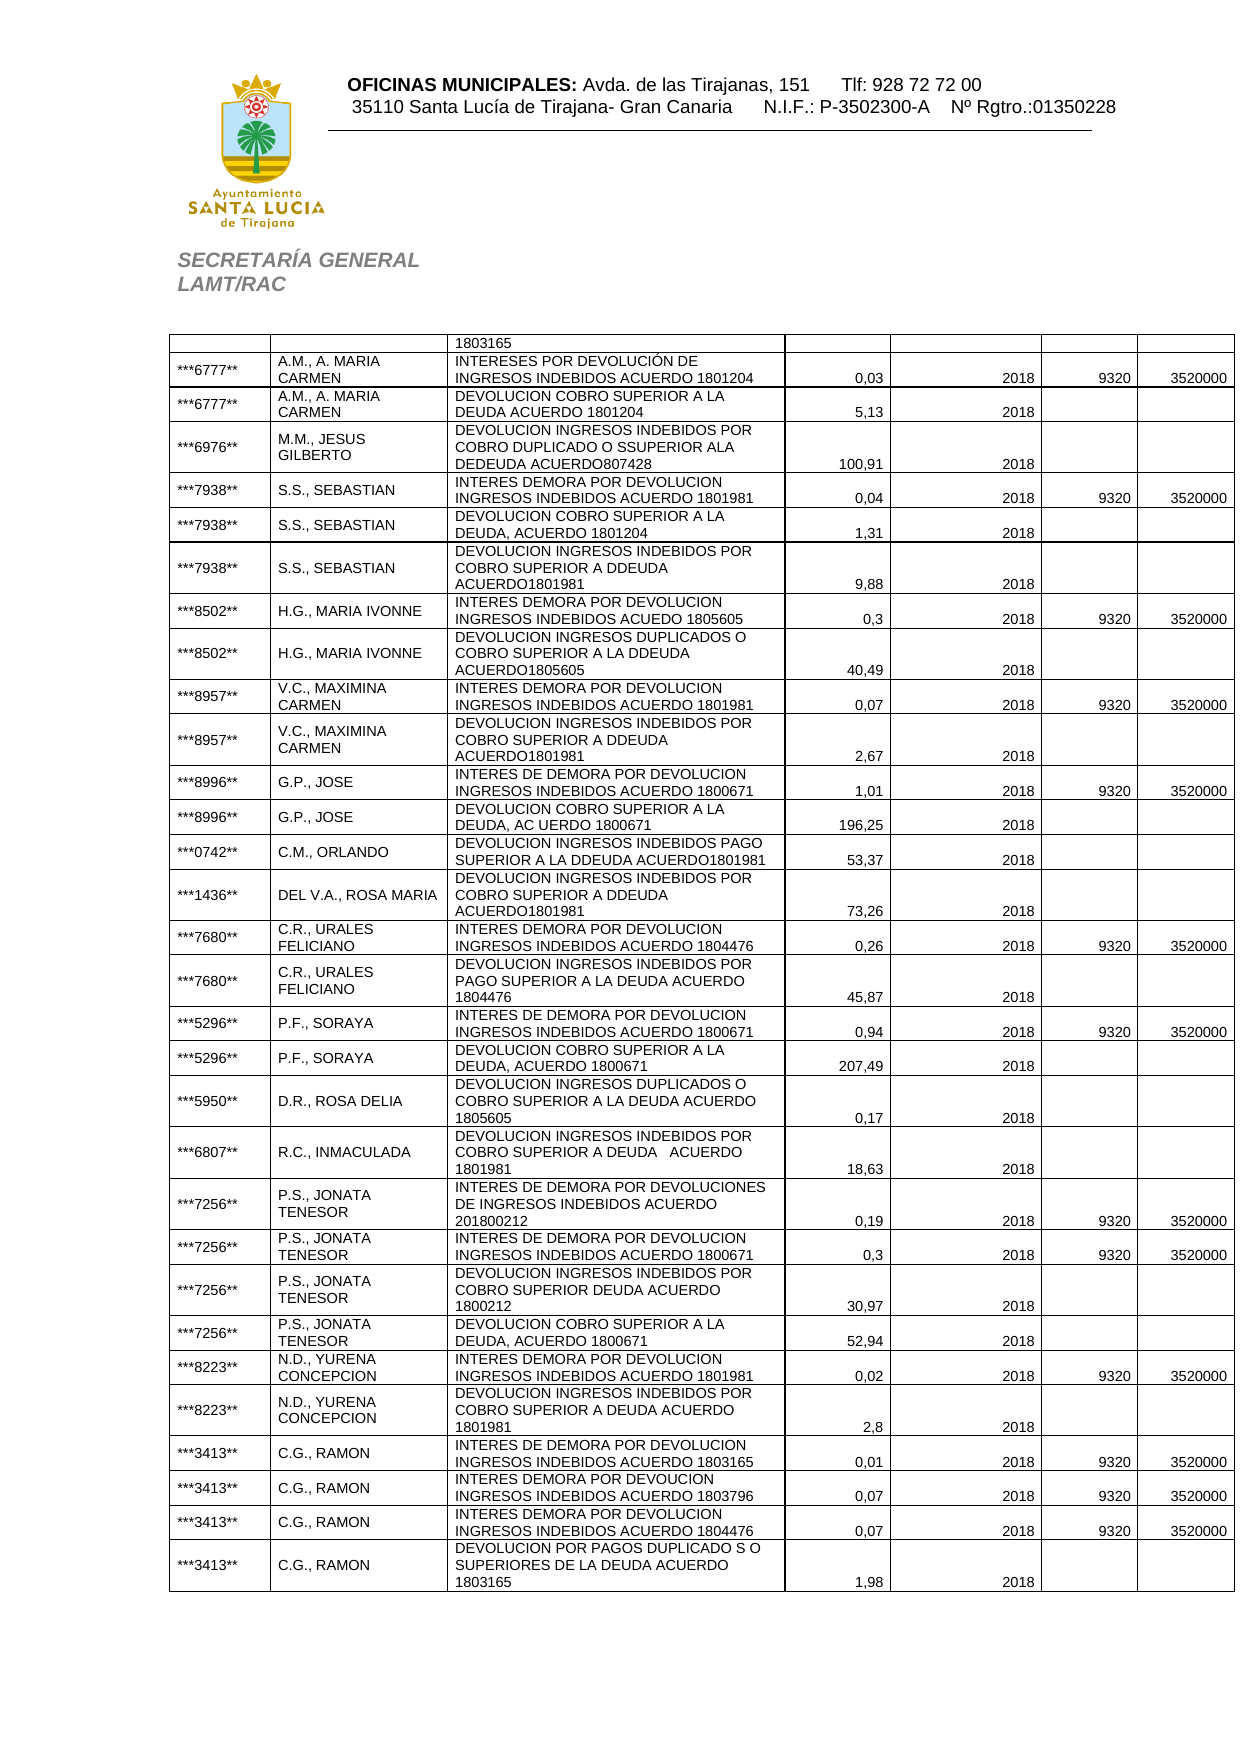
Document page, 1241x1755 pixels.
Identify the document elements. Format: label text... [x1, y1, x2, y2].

table_cell N.D., YURENA CONCEPCION [271, 1385, 447, 1435]
table_cell 9320 [1042, 353, 1137, 386]
table_cell [1138, 1385, 1234, 1435]
table_cell 3520000 [1138, 680, 1234, 713]
table_cell S.S., SEBASTIAN [271, 543, 447, 593]
table_cell [1138, 870, 1234, 920]
table_cell 3520000 [1138, 1506, 1234, 1539]
table_cell C.G., RAMON [271, 1540, 447, 1591]
table_cell [1042, 1265, 1137, 1315]
table_cell [1138, 1127, 1234, 1178]
table_cell [1042, 335, 1137, 352]
table_cell ***6976** [170, 422, 270, 472]
table_cell P.S., JONATA TENESOR [271, 1179, 447, 1229]
table_cell [1138, 629, 1234, 679]
table_cell R.C., INMACULADA [271, 1127, 447, 1178]
table_cell 2018 [891, 1351, 1041, 1384]
table_cell DEVOLUCION INGRESOS INDEBIDOS POR COBRO DUPLICADO O SSUPERIOR ALA DEDEUDA ACUERDO807428 [448, 422, 784, 472]
table_cell INTERES DEMORA POR DEVOLUCION INGRESOS INDEBIDOS ACUEDO 1805605 [448, 594, 784, 627]
table_cell ***8223** [170, 1385, 270, 1435]
table_cell 2018 [891, 1540, 1041, 1591]
table_cell 0,01 [786, 1436, 890, 1470]
table_cell DEVOLUCION INGRESOS INDEBIDOS POR COBRO SUPERIOR A DDEUDA ACUERDO1801981 [448, 870, 784, 920]
table_cell 2,67 [786, 714, 890, 765]
table_cell 0,26 [786, 921, 890, 954]
table_cell [1042, 1041, 1137, 1075]
table_cell 0,04 [786, 473, 890, 507]
table_cell ***7256** [170, 1316, 270, 1349]
table_cell 2018 [891, 1506, 1041, 1539]
table_cell INTERES DE DEMORA POR DEVOLUCION INGRESOS INDEBIDOS ACUERDO 1800671 [448, 766, 784, 799]
table_cell DEVOLUCION INGRESOS INDEBIDOS POR COBRO SUPERIOR A DEUDA ACUERDO 1801981 [448, 1127, 784, 1178]
table_cell [271, 335, 447, 352]
table_cell 2018 [891, 766, 1041, 799]
table_cell ***8996** [170, 800, 270, 834]
table_cell INTERES DE DEMORA POR DEVOLUCION INGRESOS INDEBIDOS ACUERDO 1800671 [448, 1230, 784, 1263]
table_cell P.S., JONATA TENESOR [271, 1316, 447, 1349]
table_cell DEVOLUCION POR PAGOS DUPLICADO S O SUPERIORES DE LA DEUDA ACUERDO 1803165 [448, 1540, 784, 1591]
table_cell 1,31 [786, 508, 890, 541]
table_cell 2018 [891, 1127, 1041, 1178]
table_cell 2018 [891, 1007, 1041, 1040]
table_cell 2018 [891, 353, 1041, 386]
table_cell ***1436** [170, 870, 270, 920]
table_cell ***7256** [170, 1179, 270, 1229]
table_cell H.G., MARIA IVONNE [271, 594, 447, 627]
table_cell [1138, 800, 1234, 834]
table_cell [1042, 1385, 1137, 1435]
table_cell ***8957** [170, 680, 270, 713]
table_cell [786, 335, 890, 352]
table_cell 0,07 [786, 1506, 890, 1539]
table_cell 0,02 [786, 1351, 890, 1384]
table_cell 9320 [1042, 1179, 1137, 1229]
table_cell 0,07 [786, 680, 890, 713]
table_cell DEVOLUCION COBRO SUPERIOR A LA DEUDA, ACUERDO 1801204 [448, 508, 784, 541]
table_cell 2018 [891, 1265, 1041, 1315]
table_cell DEVOLUCION INGRESOS INDEBIDOS PAGO SUPERIOR A LA DDEUDA ACUERDO1801981 [448, 835, 784, 868]
table_cell ***7256** [170, 1230, 270, 1263]
table_cell 2018 [891, 594, 1041, 627]
table_cell ***6777** [170, 353, 270, 386]
table_cell DEVOLUCION COBRO SUPERIOR A LA DEUDA ACUERDO 1801204 [448, 388, 784, 421]
table_cell 0,3 [786, 1230, 890, 1263]
table_cell ***5950** [170, 1076, 270, 1126]
table_cell [1138, 508, 1234, 541]
table_cell 2018 [891, 1230, 1041, 1263]
table_cell 2018 [891, 629, 1041, 679]
table_cell C.G., RAMON [271, 1471, 447, 1504]
table_cell 73,26 [786, 870, 890, 920]
table_cell INTERES DE DEMORA POR DEVOLUCION INGRESOS INDEBIDOS ACUERDO 1800671 [448, 1007, 784, 1040]
table_cell 3520000 [1138, 473, 1234, 507]
table_cell 196,25 [786, 800, 890, 834]
table_cell [1138, 335, 1234, 352]
table_cell P.S., JONATA TENESOR [271, 1265, 447, 1315]
table_cell [1138, 1265, 1234, 1315]
table_cell 3520000 [1138, 594, 1234, 627]
table_cell C.M., ORLANDO [271, 835, 447, 868]
table_cell INTERES DEMORA POR DEVOLUCION INGRESOS INDEBIDOS ACUERDO 1804476 [448, 921, 784, 954]
table_cell 9320 [1042, 1007, 1137, 1040]
table_cell 9320 [1042, 1436, 1137, 1470]
table_cell 2018 [891, 1436, 1041, 1470]
table_cell ***7938** [170, 508, 270, 541]
table_cell ***8957** [170, 714, 270, 765]
table_cell 1,98 [786, 1540, 890, 1591]
table_cell ***8996** [170, 766, 270, 799]
table_cell INTERES DE DEMORA POR DEVOLUCION INGRESOS INDEBIDOS ACUERDO 1803165 [448, 1436, 784, 1470]
table_cell DEVOLUCION INGRESOS DUPLICADOS O COBRO SUPERIOR A LA DEUDA ACUERDO 1805605 [448, 1076, 784, 1126]
table_cell ***8502** [170, 629, 270, 679]
table_cell 0,94 [786, 1007, 890, 1040]
table_cell INTERES DEMORA POR DEVOLUCION INGRESOS INDEBIDOS ACUERDO 1804476 [448, 1506, 784, 1539]
table_cell [1042, 1127, 1137, 1178]
table_cell [1042, 1316, 1137, 1349]
table_cell 3520000 [1138, 921, 1234, 954]
table_cell 3520000 [1138, 1179, 1234, 1229]
table_cell A.M., A. MARIA CARMEN [271, 353, 447, 386]
table_cell 30,97 [786, 1265, 890, 1315]
table_cell [1042, 714, 1137, 765]
table_cell 2018 [891, 835, 1041, 868]
table_cell 2018 [891, 388, 1041, 421]
table_cell [1138, 543, 1234, 593]
table_cell N.D., YURENA CONCEPCION [271, 1351, 447, 1384]
table_cell [170, 335, 270, 352]
table_cell 9,88 [786, 543, 890, 593]
table_cell [891, 335, 1041, 352]
table_cell ***7680** [170, 955, 270, 1006]
table_cell [1042, 1076, 1137, 1126]
table_cell 2018 [891, 1316, 1041, 1349]
table_cell 3520000 [1138, 766, 1234, 799]
table_cell 207,49 [786, 1041, 890, 1075]
table_cell 3520000 [1138, 1351, 1234, 1384]
table_cell 0,17 [786, 1076, 890, 1126]
table_cell 52,94 [786, 1316, 890, 1349]
table_cell ***8223** [170, 1351, 270, 1384]
table_cell C.G., RAMON [271, 1506, 447, 1539]
table_cell ***5296** [170, 1041, 270, 1075]
table_cell D.R., ROSA DELIA [271, 1076, 447, 1126]
table_cell [1138, 714, 1234, 765]
table_cell 18,63 [786, 1127, 890, 1178]
table_cell [1042, 870, 1137, 920]
table_cell 3520000 [1138, 1230, 1234, 1263]
table_cell [1138, 835, 1234, 868]
table_cell 2018 [891, 1471, 1041, 1504]
table_cell ***5296** [170, 1007, 270, 1040]
table_cell 9320 [1042, 594, 1137, 627]
table_cell [1138, 388, 1234, 421]
table_cell ***7938** [170, 543, 270, 593]
table_cell 9320 [1042, 1506, 1137, 1539]
table_cell P.F., SORAYA [271, 1041, 447, 1075]
table_cell [1138, 955, 1234, 1006]
table_cell S.S., SEBASTIAN [271, 473, 447, 507]
table_cell [1138, 1540, 1234, 1591]
table_cell M.M., JESUS GILBERTO [271, 422, 447, 472]
table_cell ***0742** [170, 835, 270, 868]
table_cell P.F., SORAYA [271, 1007, 447, 1040]
table_cell 2018 [891, 714, 1041, 765]
table_cell ***3413** [170, 1540, 270, 1591]
table_cell 45,87 [786, 955, 890, 1006]
table_cell DEVOLUCION INGRESOS INDEBIDOS POR PAGO SUPERIOR A LA DEUDA ACUERDO 1804476 [448, 955, 784, 1006]
table_cell INTERES DEMORA POR DEVOUCION INGRESOS INDEBIDOS ACUERDO 1803796 [448, 1471, 784, 1504]
table_cell 2018 [891, 1041, 1041, 1075]
table_cell 5,13 [786, 388, 890, 421]
table_cell 9320 [1042, 1471, 1137, 1504]
table_cell 2018 [891, 800, 1041, 834]
table_cell [1138, 1041, 1234, 1075]
table_cell 9320 [1042, 1230, 1137, 1263]
table_cell 2018 [891, 543, 1041, 593]
table_cell DEVOLUCION INGRESOS INDEBIDOS POR COBRO SUPERIOR A DEUDA ACUERDO 1801981 [448, 1385, 784, 1435]
table_cell 2018 [891, 473, 1041, 507]
table_cell S.S., SEBASTIAN [271, 508, 447, 541]
table_cell 1803165 [448, 335, 784, 352]
table_cell DEVOLUCION INGRESOS INDEBIDOS POR COBRO SUPERIOR DEUDA ACUERDO 1800212 [448, 1265, 784, 1315]
table_cell C.R., URALES FELICIANO [271, 955, 447, 1006]
table_cell 2018 [891, 422, 1041, 472]
table_cell 0,19 [786, 1179, 890, 1229]
table_cell [1138, 422, 1234, 472]
table_cell 2018 [891, 955, 1041, 1006]
table_cell 2018 [891, 1179, 1041, 1229]
table_cell C.G., RAMON [271, 1436, 447, 1470]
table_cell 40,49 [786, 629, 890, 679]
table_cell [1042, 422, 1137, 472]
table_cell 0,07 [786, 1471, 890, 1504]
table_cell [1138, 1316, 1234, 1349]
table_cell INTERES DEMORA POR DEVOLUCION INGRESOS INDEBIDOS ACUERDO 1801981 [448, 473, 784, 507]
table_cell 9320 [1042, 766, 1137, 799]
table_cell [1042, 629, 1137, 679]
table_cell 0,03 [786, 353, 890, 386]
table_cell 2018 [891, 870, 1041, 920]
table_cell ***3413** [170, 1436, 270, 1470]
table_cell 2018 [891, 680, 1041, 713]
table_cell DEVOLUCION INGRESOS DUPLICADOS O COBRO SUPERIOR A LA DDEUDA ACUERDO1805605 [448, 629, 784, 679]
table_cell V.C., MAXIMINA CARMEN [271, 714, 447, 765]
table_cell V.C., MAXIMINA CARMEN [271, 680, 447, 713]
table_cell G.P., JOSE [271, 766, 447, 799]
table_cell 1,01 [786, 766, 890, 799]
table_cell [1042, 388, 1137, 421]
table_cell 9320 [1042, 1351, 1137, 1384]
table_cell H.G., MARIA IVONNE [271, 629, 447, 679]
table_cell DEL V.A., ROSA MARIA [271, 870, 447, 920]
table_cell ***6777** [170, 388, 270, 421]
table_cell DEVOLUCION INGRESOS INDEBIDOS POR COBRO SUPERIOR A DDEUDA ACUERDO1801981 [448, 714, 784, 765]
table_cell 9320 [1042, 921, 1137, 954]
table_cell G.P., JOSE [271, 800, 447, 834]
table_cell P.S., JONATA TENESOR [271, 1230, 447, 1263]
table_cell [1138, 1076, 1234, 1126]
table_cell 9320 [1042, 680, 1137, 713]
table_cell DEVOLUCION COBRO SUPERIOR A LA DEUDA, ACUERDO 1800671 [448, 1316, 784, 1349]
table_cell ***7938** [170, 473, 270, 507]
table_cell 2018 [891, 921, 1041, 954]
table_cell [1042, 800, 1137, 834]
table_cell INTERES DE DEMORA POR DEVOLUCIONES DE INGRESOS INDEBIDOS ACUERDO 201800212 [448, 1179, 784, 1229]
table_cell 3520000 [1138, 1436, 1234, 1470]
table_cell INTERESES POR DEVOLUCIÓN DE INGRESOS INDEBIDOS ACUERDO 1801204 [448, 353, 784, 386]
table_cell 2018 [891, 508, 1041, 541]
table_cell 3520000 [1138, 1471, 1234, 1504]
table_cell [1042, 543, 1137, 593]
table_cell 100,91 [786, 422, 890, 472]
table_cell [1042, 835, 1137, 868]
table_cell DEVOLUCION COBRO SUPERIOR A LA DEUDA, ACUERDO 1800671 [448, 1041, 784, 1075]
table_cell A.M., A. MARIA CARMEN [271, 388, 447, 421]
table_cell 9320 [1042, 473, 1137, 507]
table_cell DEVOLUCION COBRO SUPERIOR A LA DEUDA, AC UERDO 1800671 [448, 800, 784, 834]
table_cell DEVOLUCION INGRESOS INDEBIDOS POR COBRO SUPERIOR A DDEUDA ACUERDO1801981 [448, 543, 784, 593]
table_cell INTERES DEMORA POR DEVOLUCION INGRESOS INDEBIDOS ACUERDO 1801981 [448, 680, 784, 713]
table_cell INTERES DEMORA POR DEVOLUCION INGRESOS INDEBIDOS ACUERDO 1801981 [448, 1351, 784, 1384]
table_cell ***7680** [170, 921, 270, 954]
table_cell 2,8 [786, 1385, 890, 1435]
table_cell ***3413** [170, 1506, 270, 1539]
table_cell ***7256** [170, 1265, 270, 1315]
table_cell C.R., URALES FELICIANO [271, 921, 447, 954]
table_cell 53,37 [786, 835, 890, 868]
table_cell [1042, 508, 1137, 541]
table_cell 3520000 [1138, 1007, 1234, 1040]
table_cell 2018 [891, 1076, 1041, 1126]
table_cell [1042, 955, 1137, 1006]
table_cell ***3413** [170, 1471, 270, 1504]
table_cell 0,3 [786, 594, 890, 627]
table_cell 2018 [891, 1385, 1041, 1435]
table_cell [1042, 1540, 1137, 1591]
table_cell 3520000 [1138, 353, 1234, 386]
table_cell ***6807** [170, 1127, 270, 1178]
table_cell ***8502** [170, 594, 270, 627]
